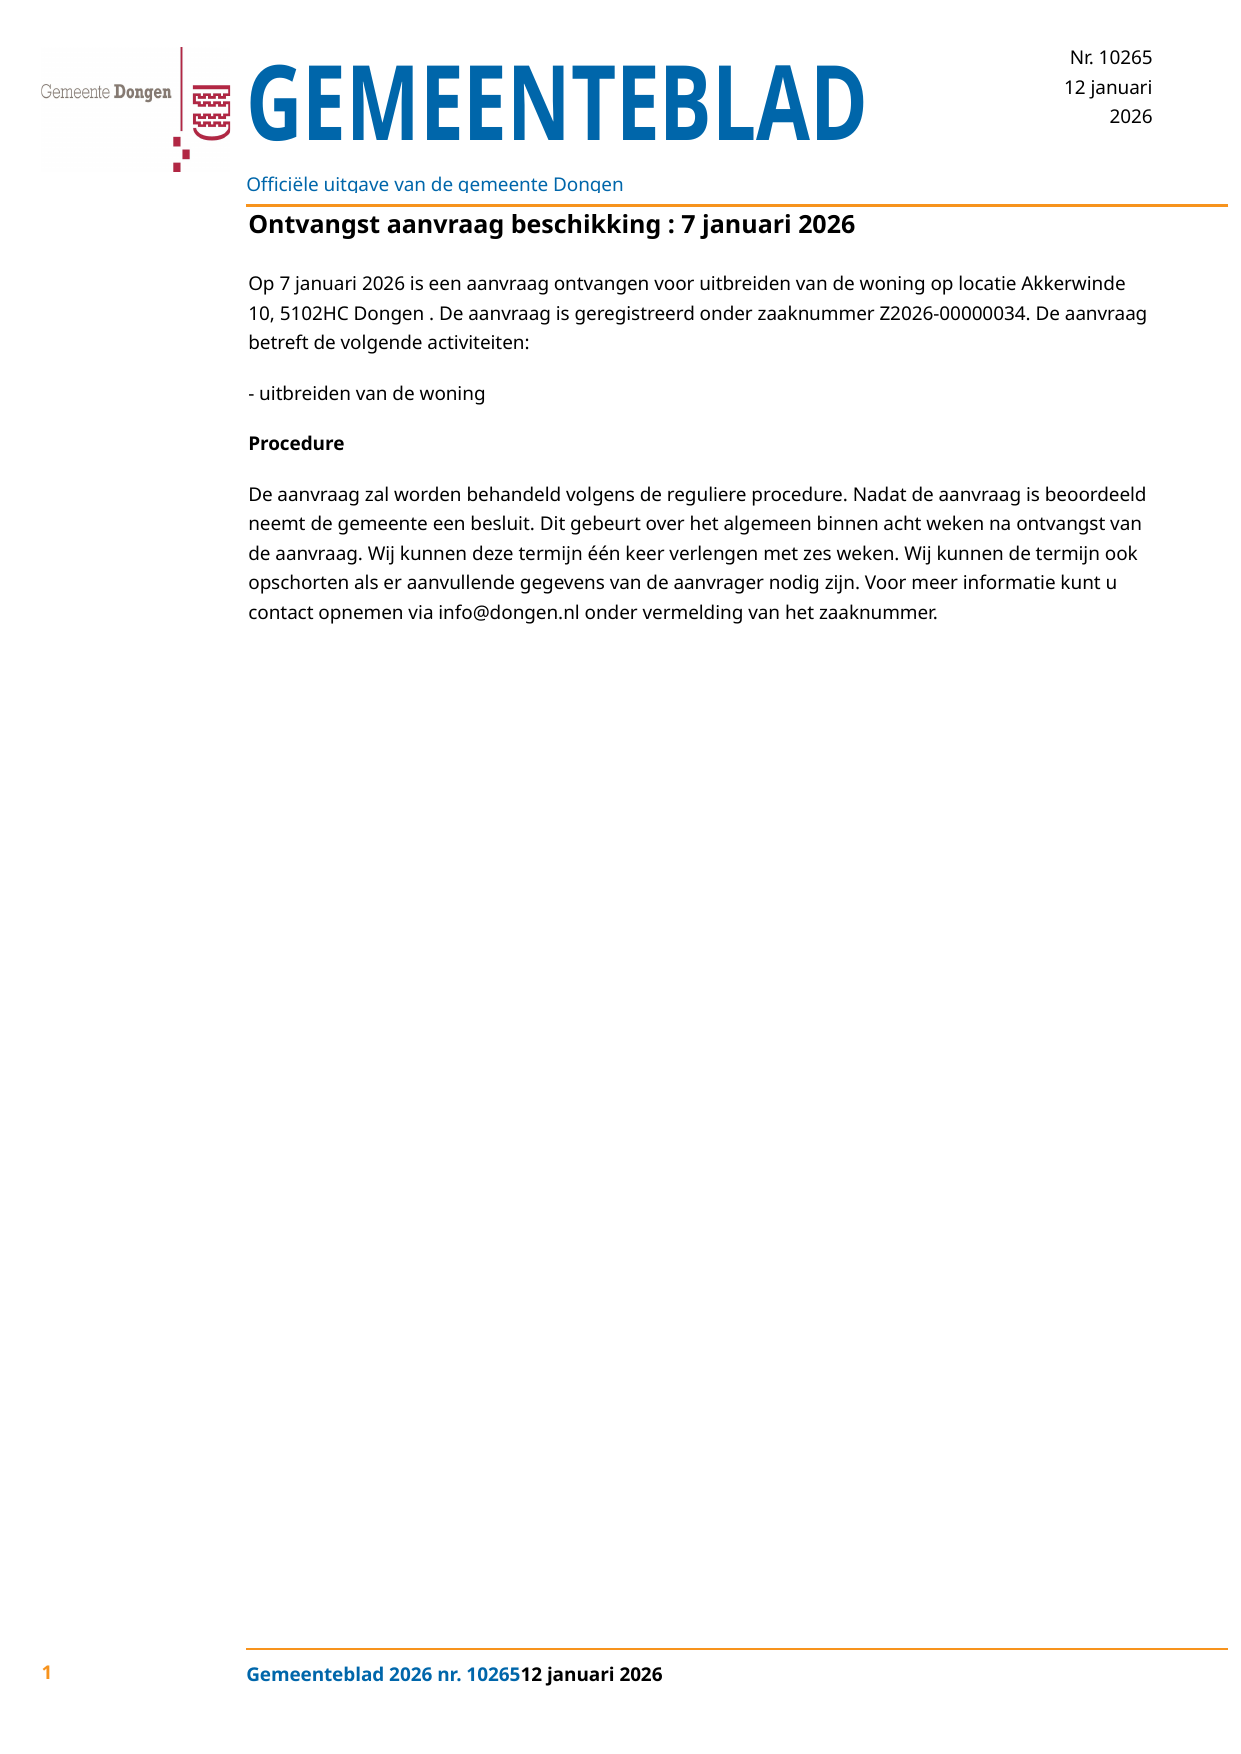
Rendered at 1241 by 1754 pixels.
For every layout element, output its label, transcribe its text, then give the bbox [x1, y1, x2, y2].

picture [41, 47, 231, 172]
text Op 7 januari 2026 is een aanvraag ontvangen voor uitbreiden van de woning op locatie Akkerwinde 10, 5102HC Dongen . De aanvraag is geregistreerd onder zaaknummer Z2026-00000034. De aanvraag betreft de volgende activiteiten: [248, 270, 1152, 355]
text - uitbreiden van de woning [248, 380, 1152, 406]
text Ontvangst aanvraag beschikking : 7 januari 2026 [248, 207, 1152, 241]
text Procedure [248, 430, 1152, 456]
text De aanvraag zal worden behandeld volgens de reguliere procedure. Nadat de aanvraag is beoordeeld neemt de gemeente een besluit. Dit gebeurt over het algemeen binnen acht weken na ontvangst van de aanvraag. Wij kunnen deze termijn één keer verlengen met zes weken. Wij kunnen de termijn ook opschorten als er aanvullende gegevens van de aanvrager nodig zijn. Voor meer informatie kunt u contact opnemen via info@dongen.nl onder vermelding van het zaaknummer. [248, 481, 1152, 625]
